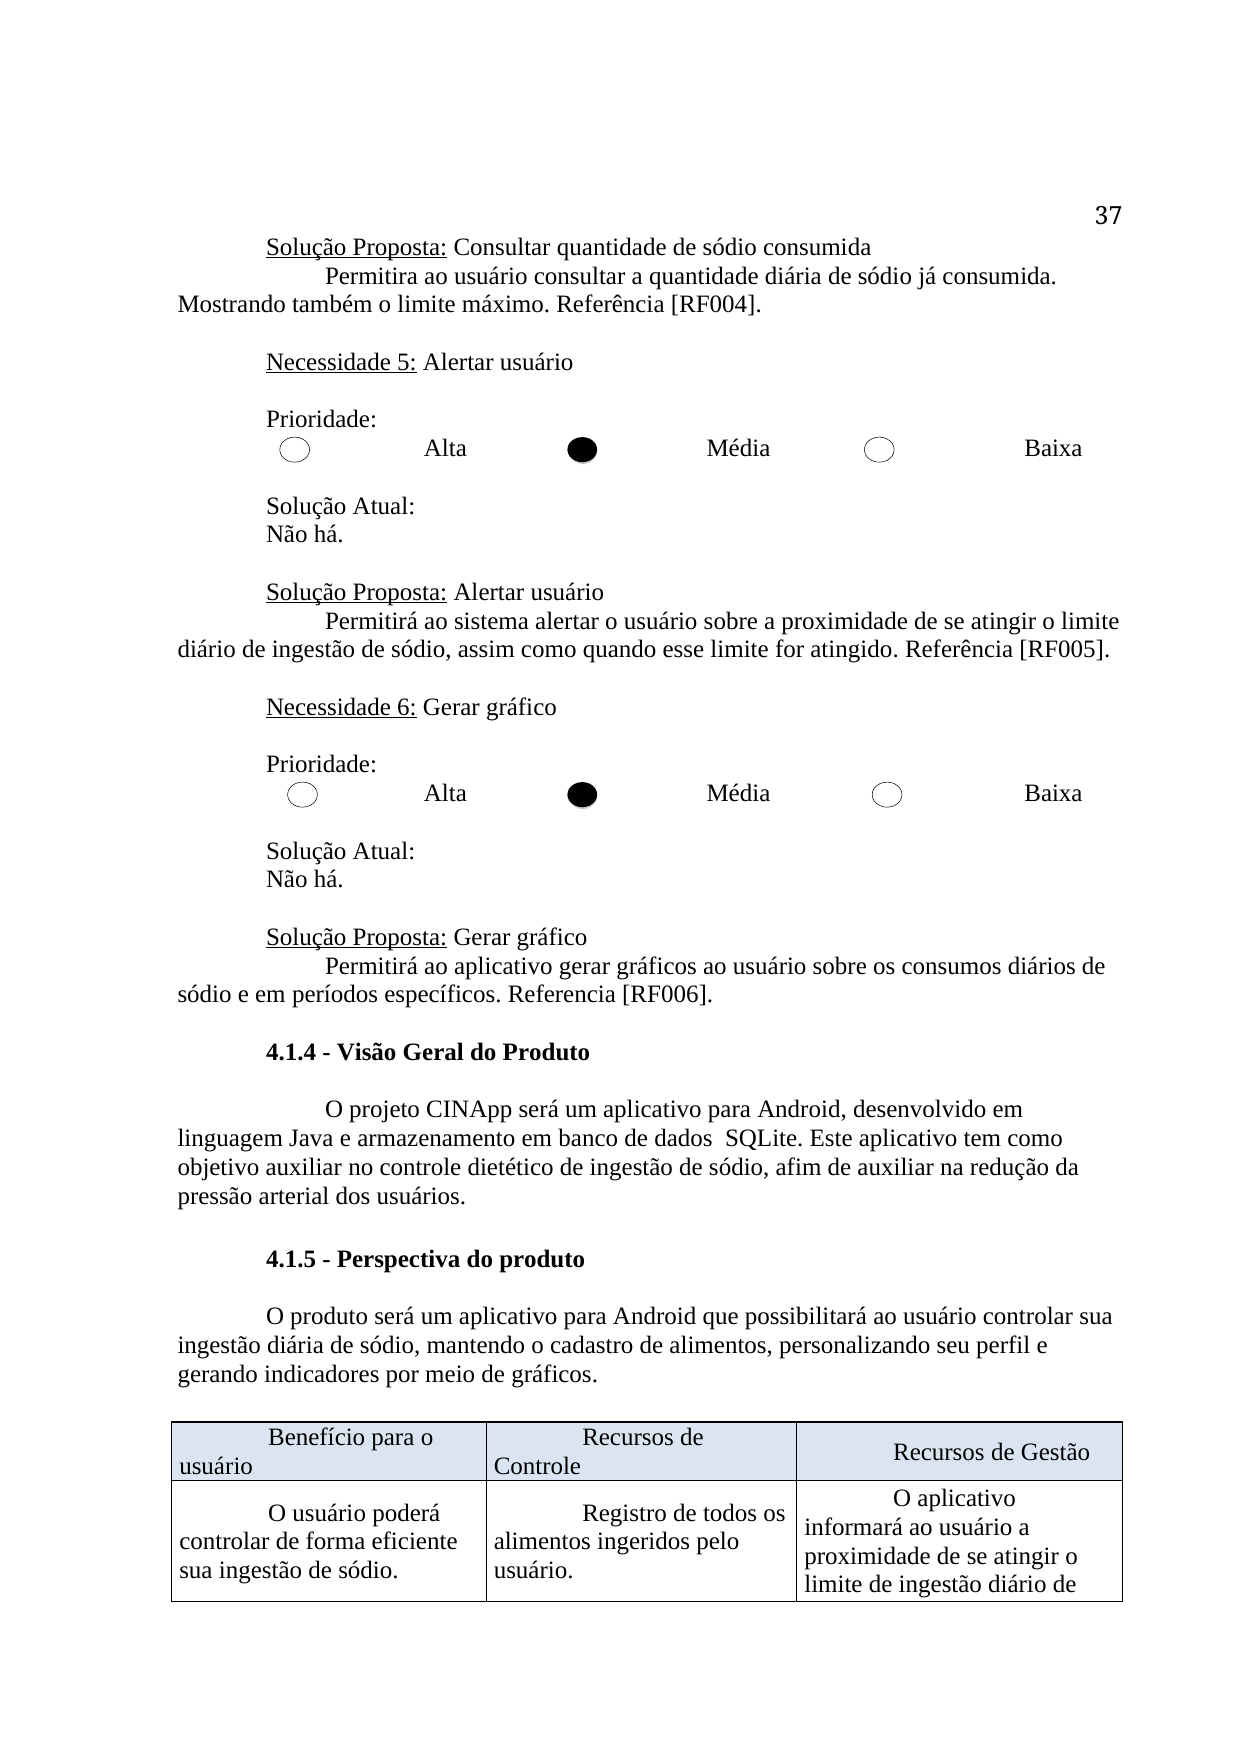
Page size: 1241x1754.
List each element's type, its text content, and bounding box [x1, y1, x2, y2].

table_header Média [606, 433, 861, 462]
text Permitirá ao aplicativo gerar gráficos ao usuário sobre os consumos diários de sódio e em períodos específicos. Referencia [RF006]. [177, 951, 1122, 1008]
table_header Média [606, 778, 861, 807]
text Não há. [177, 864, 1122, 893]
table_cell Registro de todos os alimentos ingeridos pelo usuário. [487, 1481, 796, 1601]
table_header [560, 778, 606, 807]
text O produto será um aplicativo para Android que possibilitará ao usuário controlar sua ingestão diária de sódio, mantendo o cadastro de alimentos, personalizando seu perfil e gerando indicadores por meio de gráficos. [177, 1301, 1122, 1387]
text 4.1.4 - Visão Geral do Produto [177, 1037, 1122, 1066]
table_cell O usuário poderá controlar de forma eficiente sua ingestão de sódio. [172, 1481, 486, 1601]
text Prioridade: [177, 404, 1122, 433]
table_header Alta [324, 433, 559, 462]
text Solução Proposta: Consultar quantidade de sódio consumida [177, 232, 1122, 261]
text Necessidade 6: Gerar gráfico [177, 692, 1122, 721]
table_header Alta [324, 778, 559, 807]
table_header Benefício para o usuário [172, 1423, 486, 1480]
text Solução Atual: [177, 491, 1122, 519]
text Solução Proposta: Gerar gráfico [177, 922, 1122, 951]
table_cell O aplicativo informará ao usuário a proximidade de se atingir o limite de ingestão diário de [797, 1481, 1122, 1601]
text Permitira ao usuário consultar a quantidade diária de sódio já consumida. Mostrando também o limite máximo. Referência [RF004]. [177, 261, 1122, 318]
table_header [861, 433, 924, 462]
table_header Recursos de Gestão [797, 1423, 1122, 1480]
text Não há. [177, 519, 1122, 548]
table_header Baixa [924, 778, 1157, 807]
table_header [276, 433, 324, 462]
table_header [560, 433, 606, 462]
table_header Recursos de Controle [487, 1423, 796, 1480]
table_header [276, 778, 324, 807]
text Solução Proposta: Alertar usuário [177, 577, 1122, 606]
table_header [861, 778, 924, 807]
text Solução Atual: [177, 836, 1122, 864]
text Necessidade 5: Alertar usuário [177, 347, 1122, 376]
text Permitirá ao sistema alertar o usuário sobre a proximidade de se atingir o limite diário de ingestão de sódio, assim como quando esse limite for atingido. Referência [RF005]. [177, 606, 1122, 663]
text O projeto CINApp será um aplicativo para Android, desenvolvido em linguagem Java e armazenamento em banco de dados SQLite. Este aplicativo tem como objetivo auxiliar no controle dietético de ingestão de sódio, afim de auxiliar na redução da pressão arterial dos usuários. [177, 1094, 1122, 1209]
text Prioridade: [177, 749, 1122, 778]
text 4.1.5 - Perspectiva do produto [177, 1244, 1122, 1272]
table_header Baixa [924, 433, 1157, 462]
